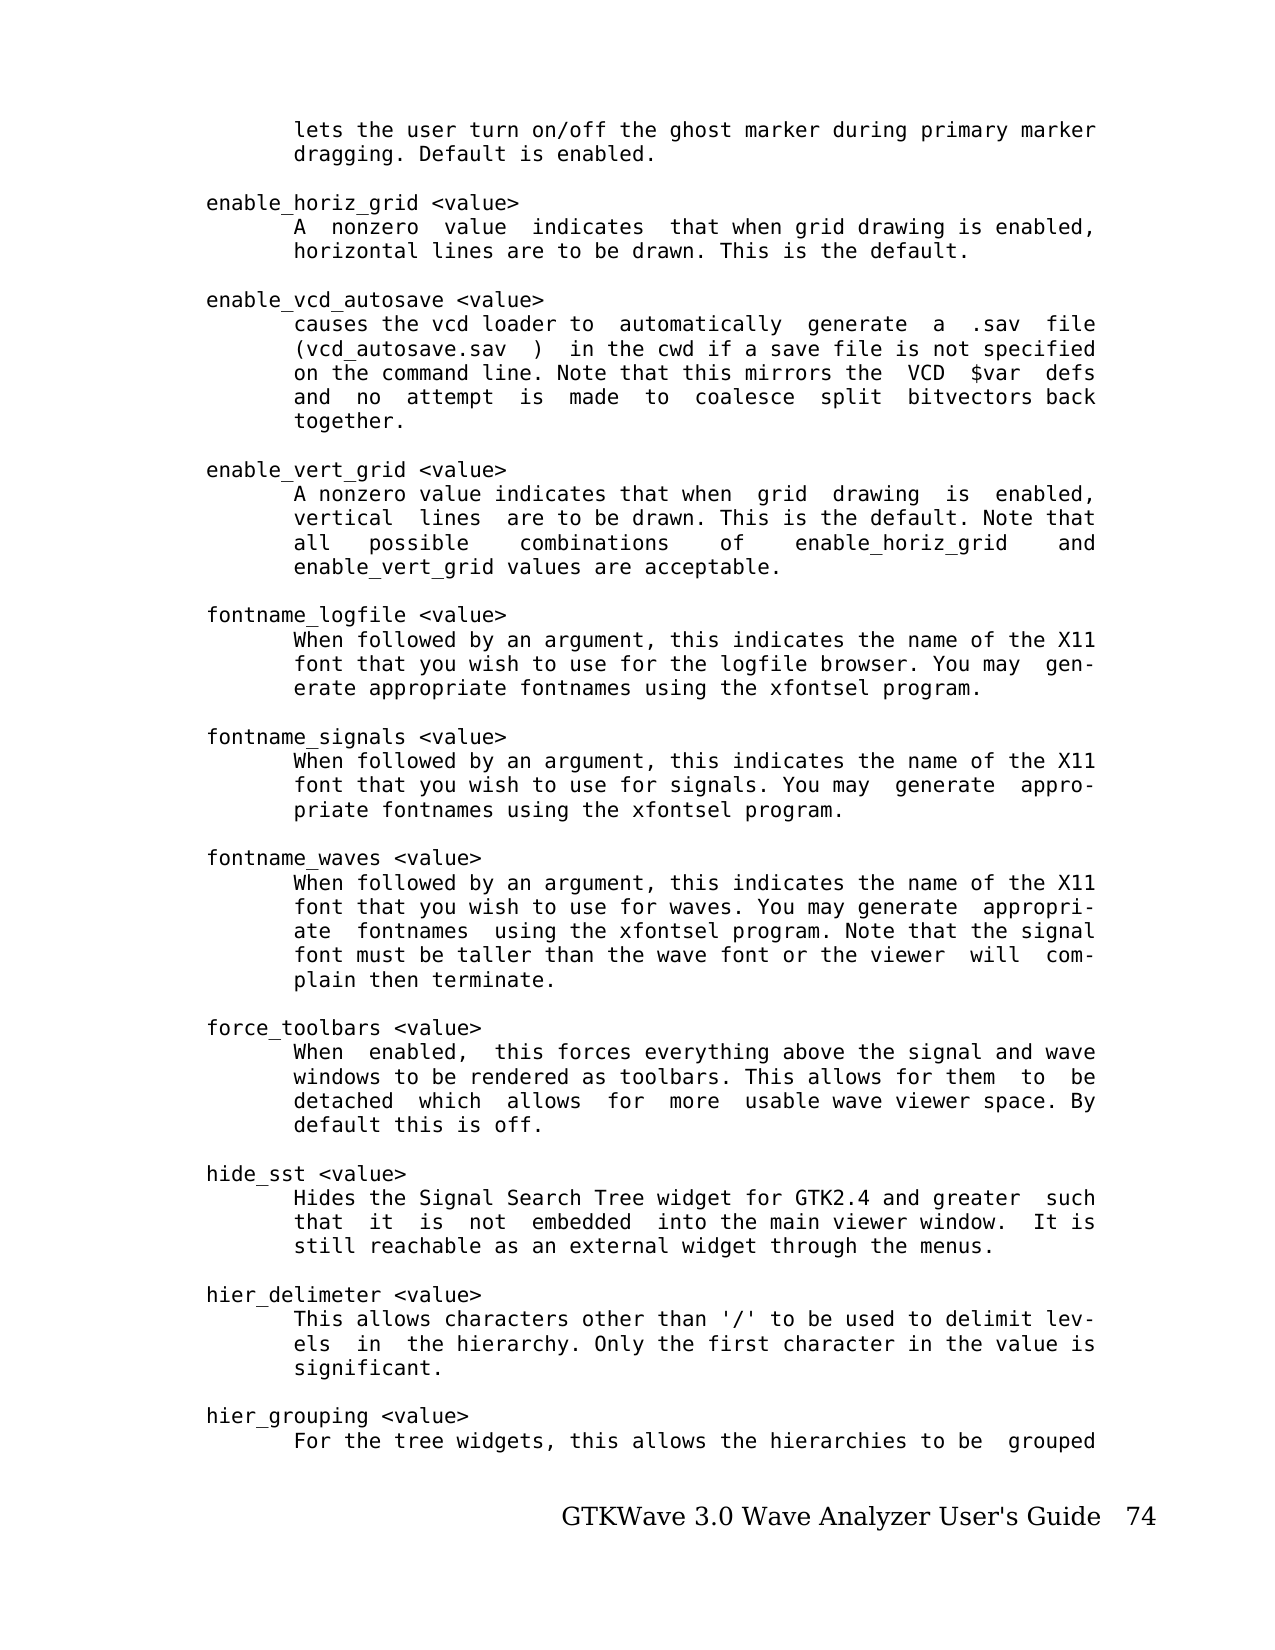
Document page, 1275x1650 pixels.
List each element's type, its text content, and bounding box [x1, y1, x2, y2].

text on the command line. Note that this mirrors the VCD $var defs [118, 361, 1157, 385]
text Hides the Signal Search Tree widget for GTK2.4 and greater such [118, 1186, 1157, 1210]
text enable_horiz_grid <value> [118, 191, 1157, 215]
text still reachable as an external widget through the menus. [118, 1234, 1157, 1259]
text and no attempt is made to coalesce split bitvectors back [118, 385, 1157, 409]
text significant. [118, 1356, 1157, 1380]
text detached which allows for more usable wave viewer space. By [118, 1089, 1157, 1113]
text causes the vcd loader to automatically generate a .sav file [118, 312, 1157, 337]
text A nonzero value indicates that when grid drawing is enabled, [118, 215, 1157, 239]
text When enabled, this forces everything above the signal and wave [118, 1040, 1157, 1065]
text This allows characters other than '/' to be used to delimit lev- [118, 1307, 1157, 1332]
text enable_vcd_autosave <value> [118, 288, 1157, 312]
text that it is not embedded into the main viewer window. It is [118, 1210, 1157, 1234]
text hide_sst <value> [118, 1162, 1157, 1186]
text font that you wish to use for signals. You may generate appro- [118, 773, 1157, 798]
text vertical lines are to be drawn. This is the default. Note that [118, 506, 1157, 531]
text fontname_logfile <value> [118, 603, 1157, 628]
text default this is off. [118, 1113, 1157, 1137]
text plain then terminate. [118, 968, 1157, 992]
text hier_delimeter <value> [118, 1283, 1157, 1307]
text A nonzero value indicates that when grid drawing is enabled, [118, 482, 1157, 506]
text When followed by an argument, this indicates the name of the X11 [118, 749, 1157, 773]
text font must be taller than the wave font or the viewer will com- [118, 943, 1157, 968]
text (vcd_autosave.sav ) in the cwd if a save file is not specified [118, 337, 1157, 361]
text dragging. Default is enabled. [118, 142, 1157, 167]
text els in the hierarchy. Only the first character in the value is [118, 1332, 1157, 1356]
text enable_vert_grid <value> [118, 458, 1157, 482]
text all possible combinations of enable_horiz_grid and [118, 531, 1157, 555]
text When followed by an argument, this indicates the name of the X11 [118, 628, 1157, 652]
text force_toolbars <value> [118, 1016, 1157, 1040]
text erate appropriate fontnames using the xfontsel program. [118, 676, 1157, 701]
text When followed by an argument, this indicates the name of the X11 [118, 871, 1157, 895]
text fontname_waves <value> [118, 846, 1157, 871]
text priate fontnames using the xfontsel program. [118, 798, 1157, 822]
text windows to be rendered as toolbars. This allows for them to be [118, 1065, 1157, 1089]
text font that you wish to use for the logfile browser. You may gen- [118, 652, 1157, 676]
text horizontal lines are to be drawn. This is the default. [118, 239, 1157, 264]
text hier_grouping <value> [118, 1404, 1157, 1429]
text fontname_signals <value> [118, 725, 1157, 749]
text font that you wish to use for waves. You may generate appropri- [118, 895, 1157, 919]
text enable_vert_grid values are acceptable. [118, 555, 1157, 579]
text ate fontnames using the xfontsel program. Note that the signal [118, 919, 1157, 943]
text together. [118, 409, 1157, 434]
text For the tree widgets, this allows the hierarchies to be grouped [118, 1429, 1157, 1453]
text lets the user turn on/off the ghost marker during primary marker [118, 118, 1157, 142]
